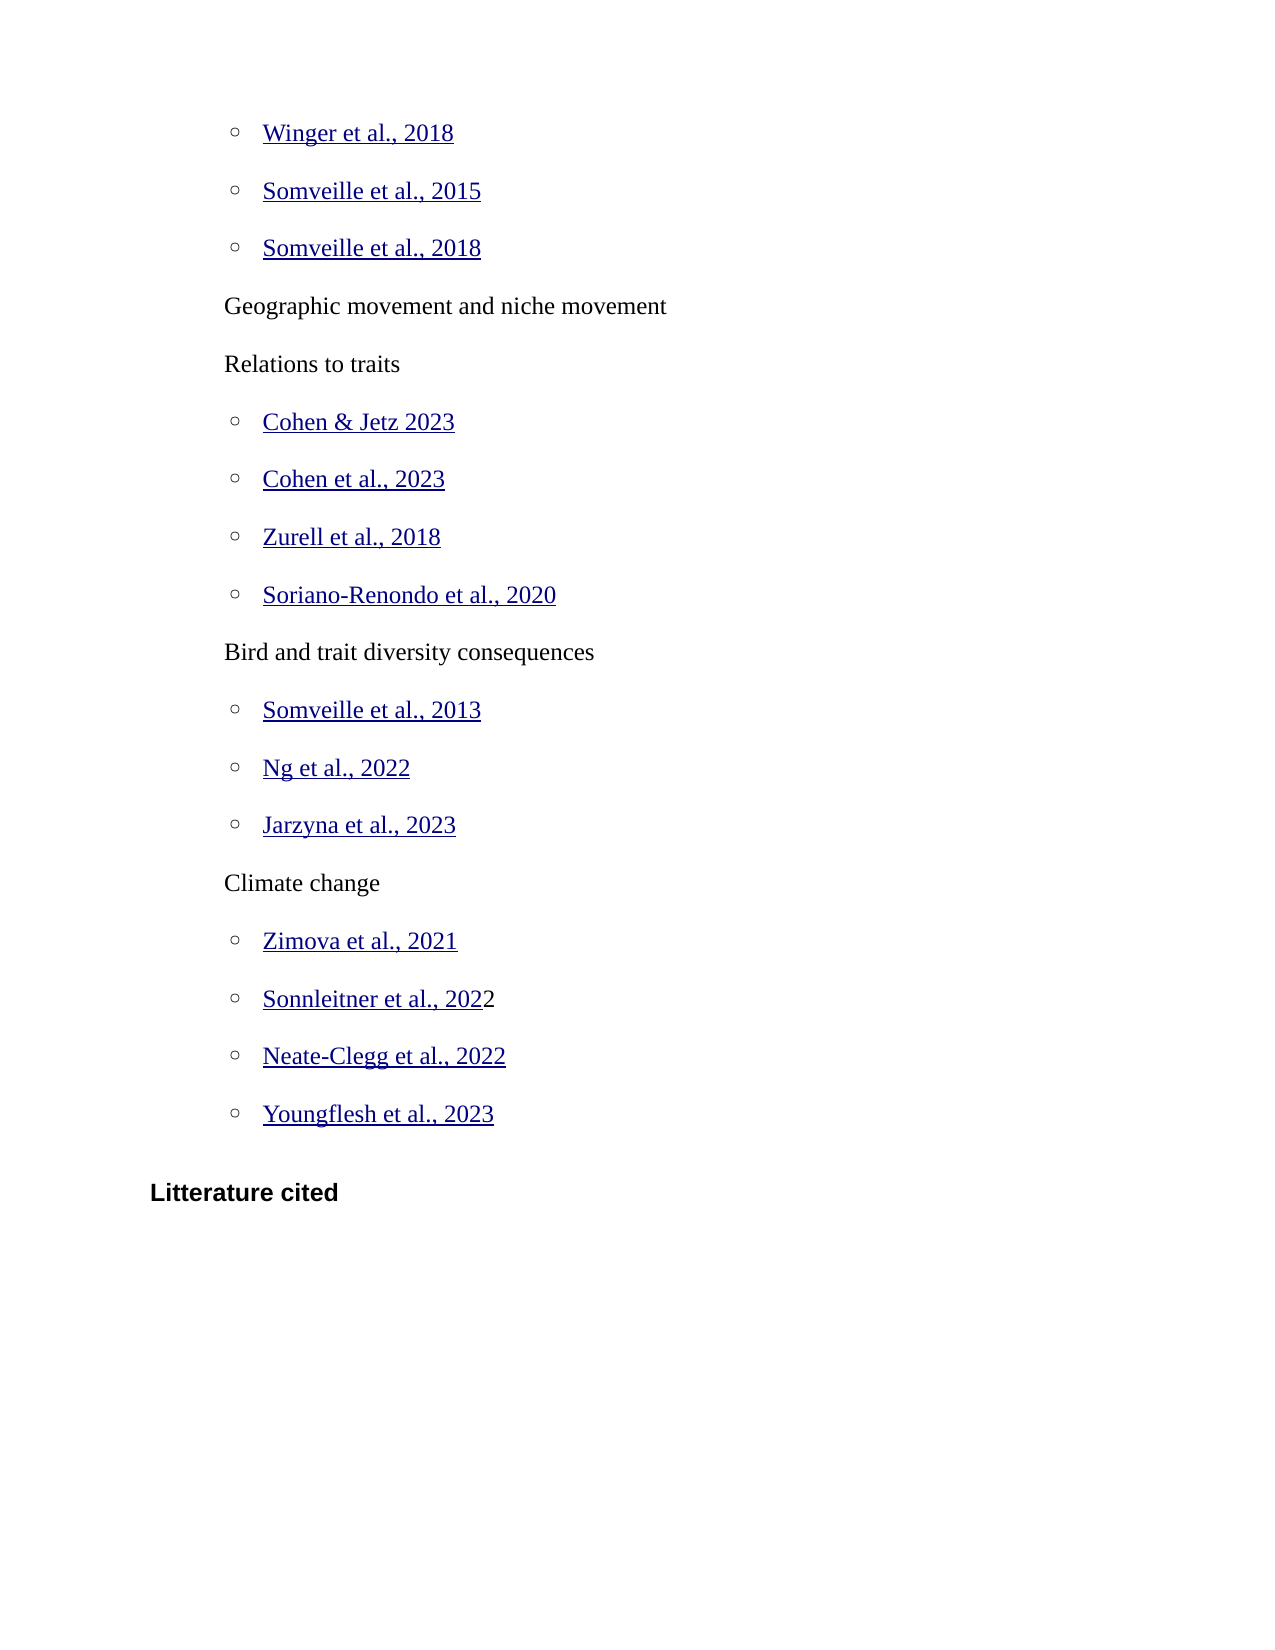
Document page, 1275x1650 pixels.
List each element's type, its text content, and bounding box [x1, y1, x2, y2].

list Somveille et al., 2018 [225, 233, 1125, 262]
list Cohen & Jetz 2023 [225, 407, 1125, 435]
list Somveille et al., 2013 [225, 695, 1125, 724]
list Ng et al., 2022 [225, 753, 1125, 782]
list Cohen et al., 2023 [225, 464, 1125, 493]
list Jarzyna et al., 2023 [225, 811, 1125, 839]
list Neate-Clegg et al., 2022 [225, 1041, 1125, 1070]
list Winger et al., 2018 [225, 118, 1125, 147]
list Zurell et al., 2018 [225, 522, 1125, 551]
text Relations to traits [150, 349, 1125, 378]
subtitle Litterature cited [150, 1178, 1125, 1206]
list Youngflesh et al., 2023 [225, 1099, 1125, 1128]
text Climate change [150, 868, 1125, 897]
list Zimova et al., 2021 [225, 926, 1125, 955]
list Sonnleitner et al., 2022 [225, 984, 1125, 1012]
list Soriano-Renondo et al., 2020 [225, 580, 1125, 608]
text Bird and trait diversity consequences [150, 637, 1125, 666]
text Geographic movement and niche movement [150, 291, 1125, 320]
list Somveille et al., 2015 [225, 176, 1125, 204]
